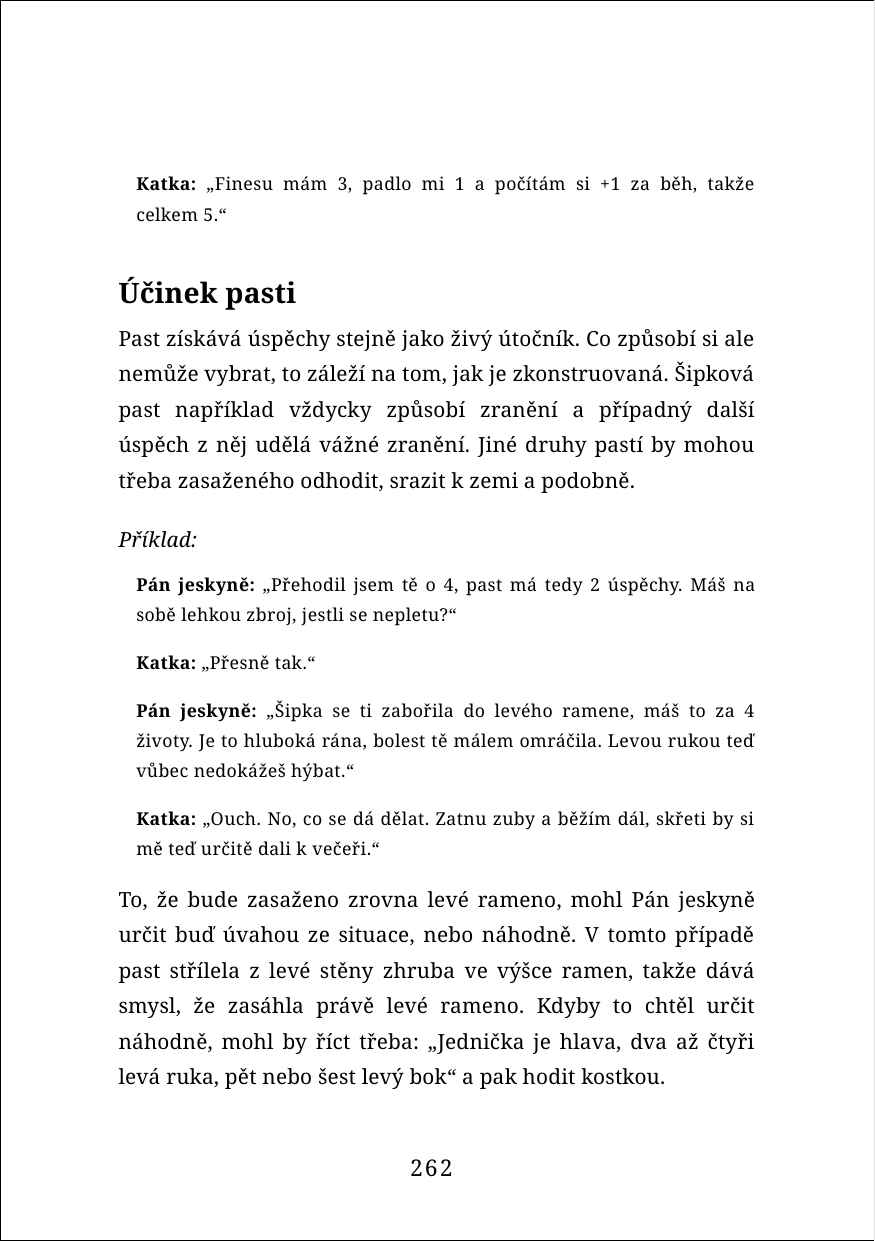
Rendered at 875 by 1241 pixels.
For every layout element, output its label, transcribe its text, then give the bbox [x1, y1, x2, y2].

subtitle Účinek pasti [118, 273, 756, 312]
text To, že bude zasaženo zrovna levé rameno, mohl Pán jeskyně určit buď úvahou ze situace, nebo náhodně. V tomto případě past střílela z levé stěny zhruba ve výšce ramen, takže dává smysl, že zasáhla právě levé rameno. Kdyby to chtěl určit náhodně, mohl by říct třeba: „Jednička je hlava, dva až čtyři levá ruka, pět nebo šest levý bok“ a pak hodit kostkou. [118, 885, 756, 1091]
text Příklad: [118, 525, 756, 553]
text Katka: „Přesně tak.“ [136, 650, 756, 674]
text Past získává úspěchy stejně jako živý útočník. Co způsobí si ale nemůže vybrat, to záleží na tom, jak je zkonstruovaná. Šipková past například vždycky způsobí zranění a případný další úspěch z něj udělá vážné zranění. Jiné druhy pastí by mohou třeba zasaženého odhodit, srazit k zemi a podobně. [118, 324, 756, 494]
text Pán jeskyně: „Přehodil jsem tě o 4, past má tedy 2 úspěchy. Máš na sobě lehkou zbroj, jestli se nepletu?“ [136, 572, 756, 627]
text Pán jeskyně: „Šipka se ti zabořila do levého ramene, máš to za 4 životy. Je to hluboká rána, bolest tě málem omráčila. Levou rukou teď vůbec nedokážeš hýbat.“ [136, 698, 756, 783]
text Katka: „Finesu mám 3, padlo mi 1 a počítám si +1 za běh, takže celkem 5.“ [136, 172, 756, 226]
text Katka: „Ouch. No, co se dá dělat. Zatnu zuby a běžím dál, skřeti by si mě teď určitě dali k večeři.“ [136, 807, 756, 861]
